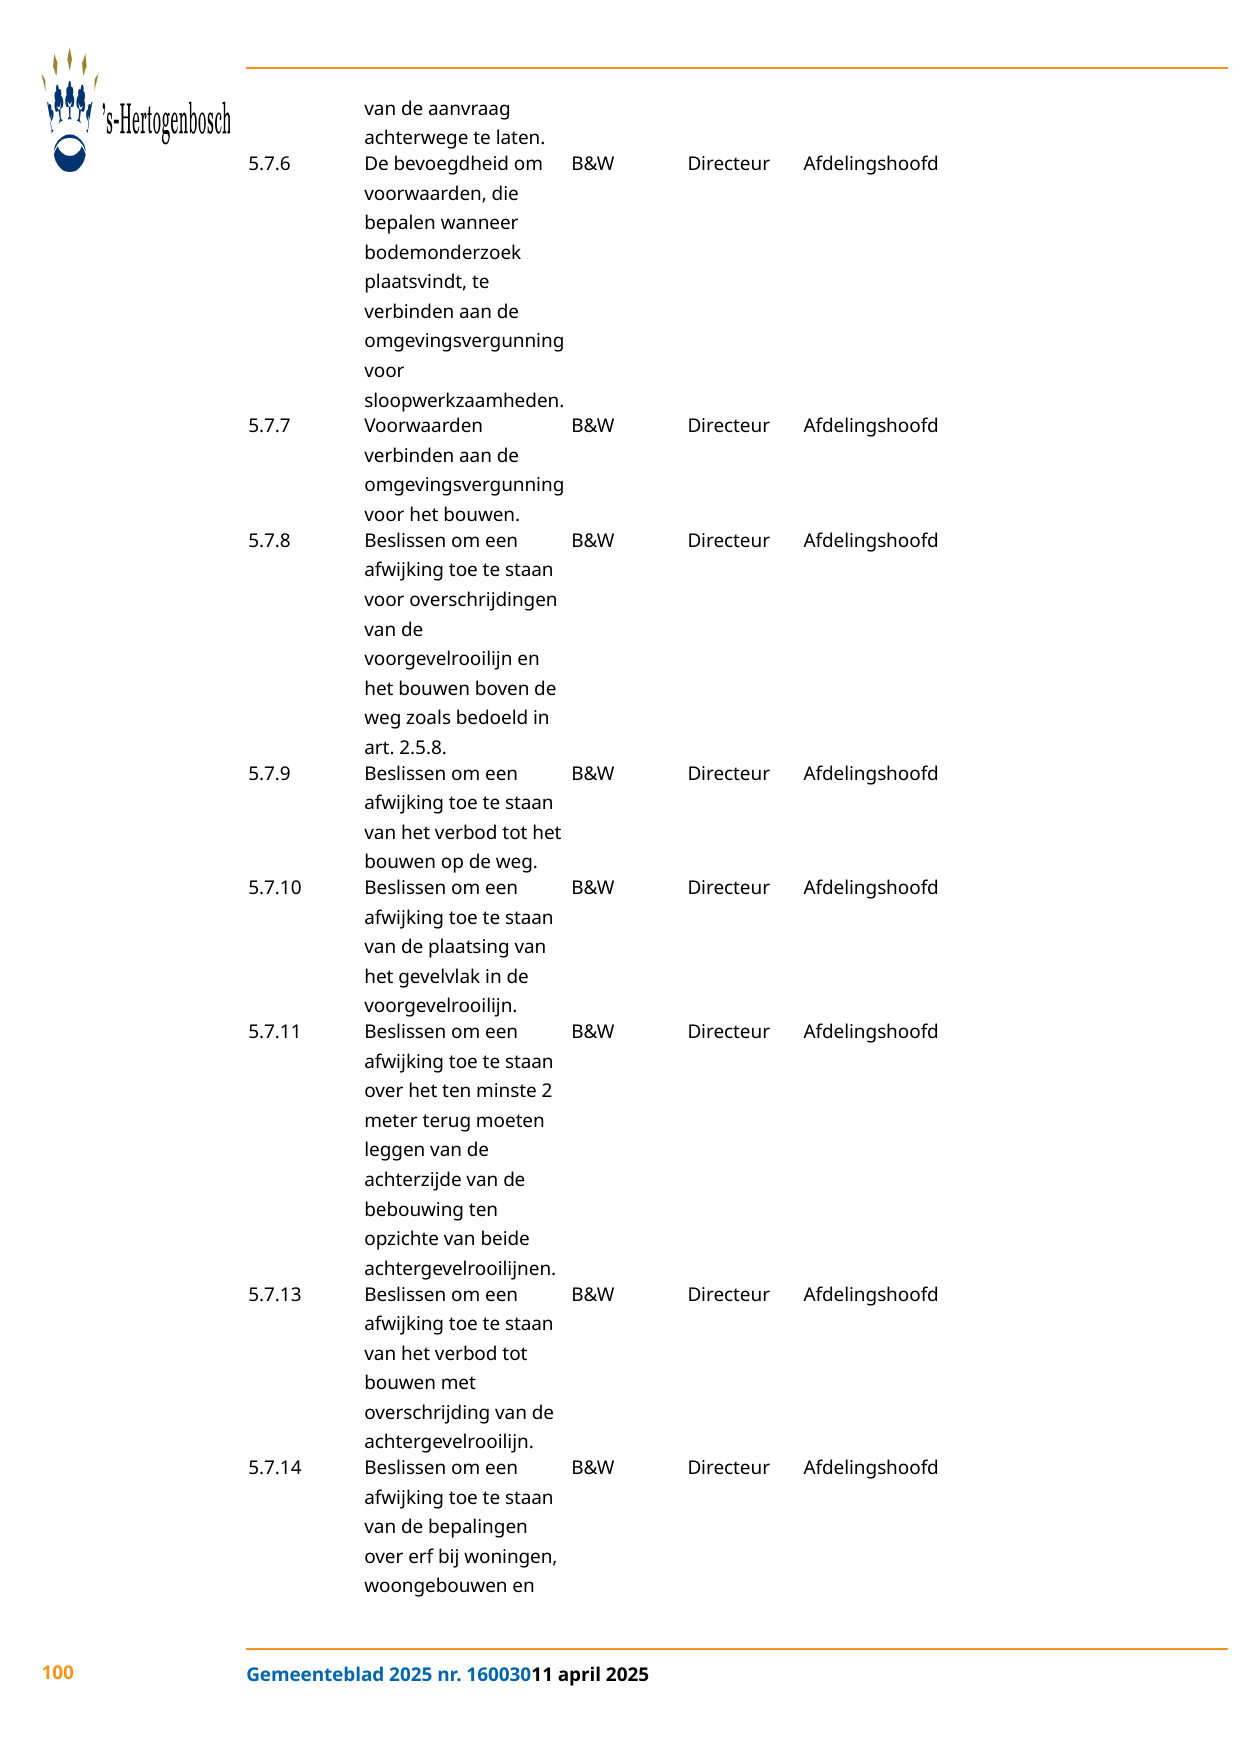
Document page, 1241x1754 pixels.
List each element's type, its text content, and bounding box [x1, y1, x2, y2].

table_cell Directeur [687, 150, 803, 412]
table_cell Beslissen om een afwijking toe te staan voor overschrijdingen van de voorgevelrooilijn en het bouwen boven de weg zoals bedoeld in art. 2.5.8. [364, 527, 571, 760]
table_cell [1035, 760, 1152, 874]
table_cell Directeur [687, 413, 803, 527]
table_cell Beslissen om een afwijking toe te staan van het verbod tot bouwen met overschrijding van de achtergevelrooilijn. [364, 1281, 571, 1454]
table_cell [1035, 874, 1152, 1018]
table_cell Afdelingshoofd [803, 150, 1035, 412]
table_cell Directeur [687, 527, 803, 760]
table_cell B&W [571, 760, 687, 874]
table_cell Beslissen om een afwijking toe te staan van de plaatsing van het gevelvlak in de voorgevelrooilijn. [364, 874, 571, 1018]
table_cell 5.7.11 [248, 1018, 364, 1281]
table_cell Beslissen om een afwijking toe te staan van de bepalingen over erf bij woningen, woongebouwen en [364, 1454, 571, 1598]
table_cell Afdelingshoofd [803, 760, 1035, 874]
table_cell 5.7.13 [248, 1281, 364, 1454]
table_cell Directeur [687, 1454, 803, 1598]
table_cell 5.7.10 [248, 874, 364, 1018]
table_cell 5.7.6 [248, 150, 364, 412]
table_cell 5.7.7 [248, 413, 364, 527]
table_cell Afdelingshoofd [803, 1018, 1035, 1281]
table_cell Afdelingshoofd [803, 1281, 1035, 1454]
table_cell 5.7.8 [248, 527, 364, 760]
picture [41, 47, 231, 172]
table_cell Afdelingshoofd [803, 1454, 1035, 1598]
table_cell De bevoegdheid om voorwaarden, die bepalen wanneer bodemonderzoek plaatsvindt, te verbinden aan de omgevingsvergunning voor sloopwerkzaamheden. [364, 150, 571, 412]
table_cell Directeur [687, 874, 803, 1018]
table_cell van de aanvraag achterwege te laten. [364, 95, 571, 150]
table_cell [1035, 1454, 1152, 1598]
table_cell Afdelingshoofd [803, 527, 1035, 760]
table_cell Beslissen om een afwijking toe te staan over het ten minste 2 meter terug moeten leggen van de achterzijde van de bebouwing ten opzichte van beide achtergevelrooilijnen. [364, 1018, 571, 1281]
table_cell B&W [571, 1454, 687, 1598]
table_cell [571, 95, 687, 150]
table_cell [1035, 527, 1152, 760]
table_cell [1035, 150, 1152, 412]
table_cell [687, 95, 803, 150]
table_cell [1035, 95, 1152, 150]
table_cell Directeur [687, 1018, 803, 1281]
table_cell Beslissen om een afwijking toe te staan van het verbod tot het bouwen op de weg. [364, 760, 571, 874]
table_cell 5.7.14 [248, 1454, 364, 1598]
table_cell 5.7.9 [248, 760, 364, 874]
table_cell Directeur [687, 760, 803, 874]
table_cell B&W [571, 527, 687, 760]
table_cell B&W [571, 1281, 687, 1454]
table_cell B&W [571, 874, 687, 1018]
table_cell [1035, 1281, 1152, 1454]
table_cell Afdelingshoofd [803, 874, 1035, 1018]
table_cell B&W [571, 150, 687, 412]
table_cell Afdelingshoofd [803, 413, 1035, 527]
table_cell Voorwaarden verbinden aan de omgevingsvergunning voor het bouwen. [364, 413, 571, 527]
table_cell [1035, 1018, 1152, 1281]
table_cell [803, 95, 1035, 150]
table_cell Directeur [687, 1281, 803, 1454]
table_cell [1035, 413, 1152, 527]
table_cell [248, 95, 364, 150]
table_cell B&W [571, 413, 687, 527]
table_cell B&W [571, 1018, 687, 1281]
